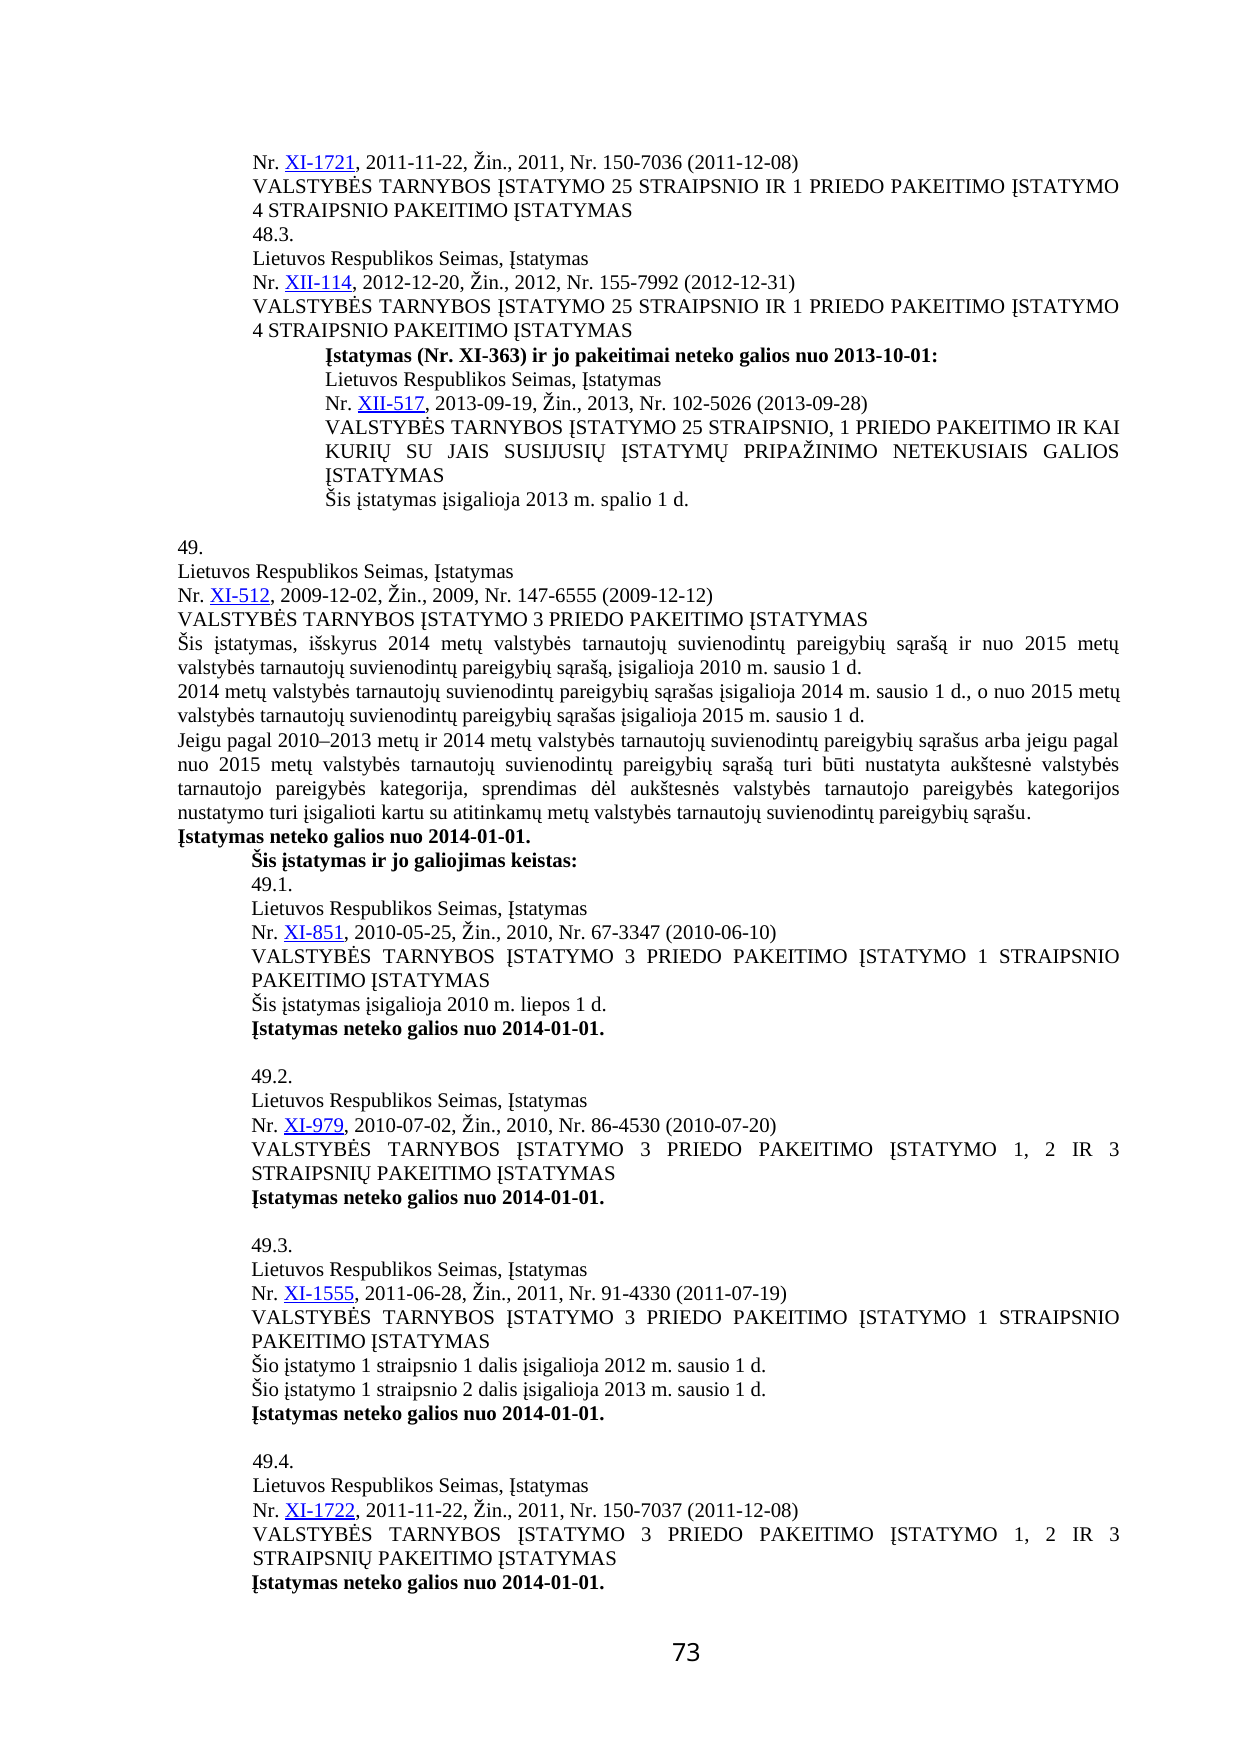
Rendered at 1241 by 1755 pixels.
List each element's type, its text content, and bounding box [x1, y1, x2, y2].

text Lietuvos Respublikos Seimas, Įstatymas [252, 1473, 1120, 1497]
text 49.4. [252, 1449, 1120, 1473]
text 2014 metų valstybės tarnautojų suvienodintų pareigybių sąrašas įsigalioja 2014 m. sausio 1 d., o nuo 2015 metų valstybės tarnautojų suvienodintų pareigybių sąrašas įsigalioja 2015 m. sausio 1 d. [177, 679, 1120, 727]
text VALSTYBĖS TARNYBOS ĮSTATYMO 3 PRIEDO PAKEITIMO ĮSTATYMAS [177, 607, 1120, 631]
text 49. [177, 535, 1120, 559]
text Šis įstatymas įsigalioja 2013 m. spalio 1 d. [251, 487, 1120, 511]
text Lietuvos Respublikos Seimas, Įstatymas [251, 367, 1120, 391]
text VALSTYBĖS TARNYBOS ĮSTATYMO 25 STRAIPSNIO IR 1 PRIEDO PAKEITIMO ĮSTATYMO 4 STRAIPSNIO PAKEITIMO ĮSTATYMAS [252, 174, 1120, 222]
text Nr. XII-114, 2012-12-20, Žin., 2012, Nr. 155-7992 (2012-12-31) [177, 270, 1120, 294]
text Lietuvos Respublikos Seimas, Įstatymas [177, 559, 1120, 583]
text Įstatymas neteko galios nuo 2014-01-01. [177, 1016, 1120, 1040]
text Nr. XI-1722, 2011-11-22, Žin., 2011, Nr. 150-7037 (2011-12-08) [252, 1497, 1120, 1522]
text VALSTYBĖS TARNYBOS ĮSTATYMO 3 PRIEDO PAKEITIMO ĮSTATYMO 1 STRAIPSNIO PAKEITIMO ĮSTATYMAS [251, 1305, 1120, 1353]
text 49.1. [177, 872, 1120, 896]
text VALSTYBĖS TARNYBOS ĮSTATYMO 25 STRAIPSNIO, 1 PRIEDO PAKEITIMO IR KAI KURIŲ SU JAIS SUSIJUSIŲ ĮSTATYMŲ PRIPAŽINIMO NETEKUSIAIS GALIOS ĮSTATYMAS [325, 415, 1120, 487]
text Lietuvos Respublikos Seimas, Įstatymas [177, 246, 1120, 270]
text Lietuvos Respublikos Seimas, Įstatymas [177, 1257, 1120, 1281]
text Nr. XI-1555, 2011-06-28, Žin., 2011, Nr. 91-4330 (2011-07-19) [177, 1281, 1120, 1305]
text VALSTYBĖS TARNYBOS ĮSTATYMO 3 PRIEDO PAKEITIMO ĮSTATYMO 1, 2 IR 3 STRAIPSNIŲ PAKEITIMO ĮSTATYMAS [252, 1522, 1120, 1570]
text Šio įstatymo 1 straipsnio 1 dalis įsigalioja 2012 m. sausio 1 d. [177, 1353, 1126, 1377]
text Šis įstatymas, išskyrus 2014 metų valstybės tarnautojų suvienodintų pareigybių sąrašą ir nuo 2015 metų valstybės tarnautojų suvienodintų pareigybių sąrašą, įsigalioja 2010 m. sausio 1 d. [177, 631, 1120, 679]
text Lietuvos Respublikos Seimas, Įstatymas [177, 896, 1120, 920]
text Nr. XII-517, 2013-09-19, Žin., 2013, Nr. 102-5026 (2013-09-28) [251, 391, 1120, 415]
text Įstatymas (Nr. XI-363) ir jo pakeitimai neteko galios nuo 2013-10-01: [251, 342, 1120, 367]
text Šio įstatymo 1 straipsnio 2 dalis įsigalioja 2013 m. sausio 1 d. [177, 1377, 1120, 1401]
text Nr. XI-979, 2010-07-02, Žin., 2010, Nr. 86-4530 (2010-07-20) [177, 1112, 1120, 1137]
text Lietuvos Respublikos Seimas, Įstatymas [177, 1088, 1120, 1112]
text Jeigu pagal 2010–2013 metų ir 2014 metų valstybės tarnautojų suvienodintų pareigybių sąrašus arba jeigu pagal nuo 2015 metų valstybės tarnautojų suvienodintų pareigybių sąrašą turi būti nustatyta aukštesnė valstybės tarnautojo pareigybės kategorija, sprendimas dėl aukštesnės valstybės tarnautojo pareigybės kategorijos nustatymo turi įsigalioti kartu su atitinkamų metų valstybės tarnautojų suvienodintų pareigybių sąrašu. [177, 727, 1120, 824]
text VALSTYBĖS TARNYBOS ĮSTATYMO 3 PRIEDO PAKEITIMO ĮSTATYMO 1 STRAIPSNIO PAKEITIMO ĮSTATYMAS [251, 944, 1120, 992]
text Šis įstatymas ir jo galiojimas keistas: [177, 848, 1120, 872]
text VALSTYBĖS TARNYBOS ĮSTATYMO 3 PRIEDO PAKEITIMO ĮSTATYMO 1, 2 IR 3 STRAIPSNIŲ PAKEITIMO ĮSTATYMAS [251, 1137, 1120, 1185]
text 49.3. [177, 1233, 1120, 1257]
text 48.3. [177, 222, 1120, 246]
text VALSTYBĖS TARNYBOS ĮSTATYMO 25 STRAIPSNIO IR 1 PRIEDO PAKEITIMO ĮSTATYMO 4 STRAIPSNIO PAKEITIMO ĮSTATYMAS [252, 294, 1120, 342]
text Įstatymas neteko galios nuo 2014-01-01. [177, 1401, 1120, 1425]
text 49.2. [177, 1064, 1120, 1088]
text Nr. XI-512, 2009-12-02, Žin., 2009, Nr. 147-6555 (2009-12-12) [177, 583, 1120, 607]
text Šis įstatymas įsigalioja 2010 m. liepos 1 d. [177, 992, 1120, 1016]
text Nr. XI-851, 2010-05-25, Žin., 2010, Nr. 67-3347 (2010-06-10) [177, 920, 1120, 944]
text Nr. XI-1721, 2011-11-22, Žin., 2011, Nr. 150-7036 (2011-12-08) [252, 150, 1120, 174]
text Įstatymas neteko galios nuo 2014-01-01. [177, 1185, 1120, 1209]
text Įstatymas neteko galios nuo 2014-01-01. [177, 1570, 1120, 1594]
text Įstatymas neteko galios nuo 2014-01-01. [177, 824, 1120, 848]
